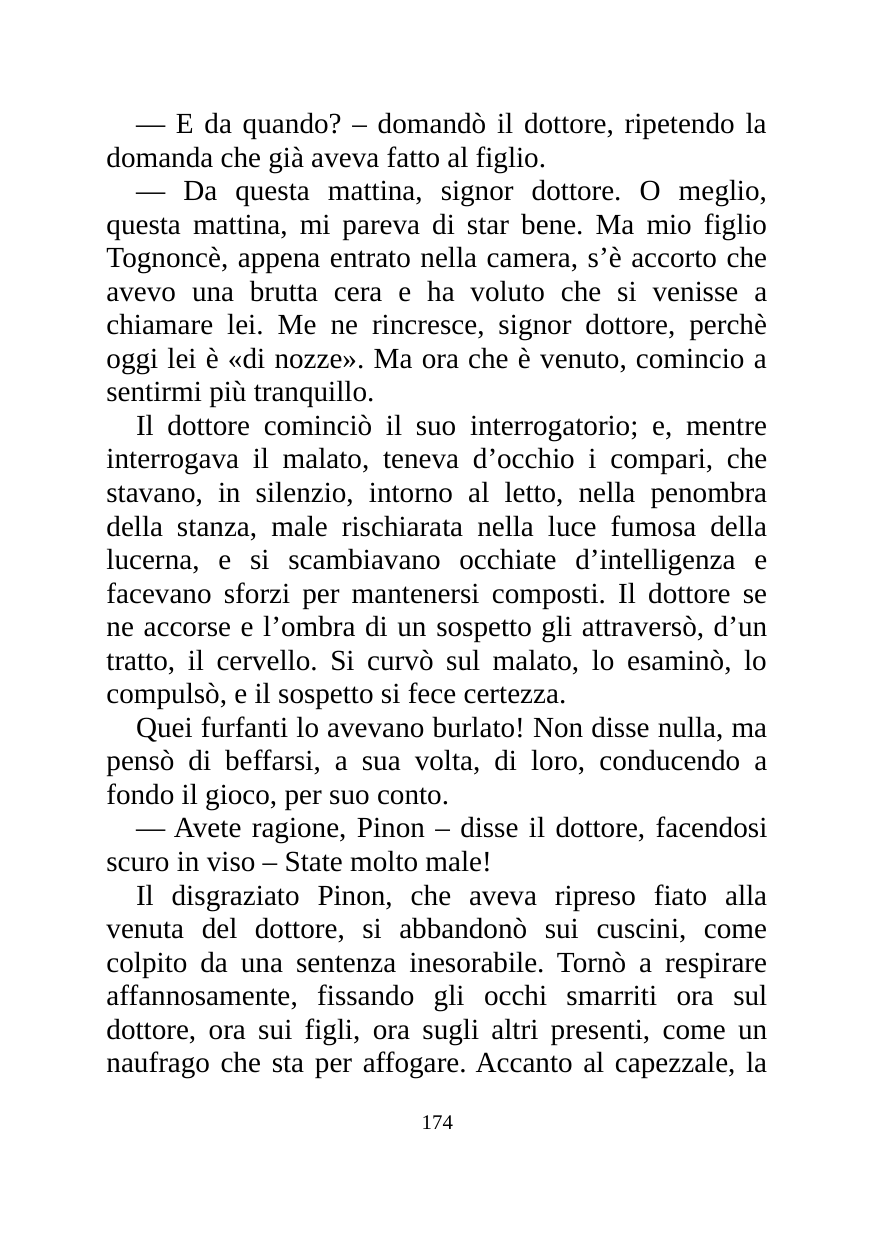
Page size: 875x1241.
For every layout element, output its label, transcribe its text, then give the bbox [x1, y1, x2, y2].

text Il disgraziato Pinon, che aveva ripreso fiato alla venuta del dottore, si abbandonò sui cuscini, come colpito da una sentenza inesorabile. Tornò a respirare affannosamente, fissando gli occhi smarriti ora sul dottore, ora sui figli, ora sugli altri presenti, come un naufrago che sta per affogare. Accanto al capezzale, la [106, 878, 768, 1079]
text — Avete ragione, Pinon – disse il dottore, facendosi scuro in viso – State molto male! [106, 811, 768, 878]
text — Da questa mattina, signor dottore. O meglio, questa mattina, mi pareva di star bene. Ma mio figlio Tognoncè, appena entrato nella camera, s’è accorto che avevo una brutta cera e ha voluto che si venisse a chiamare lei. Me ne rincresce, signor dottore, perchè oggi lei è «di nozze». Ma ora che è venuto, comincio a sentirmi più tranquillo. [106, 173, 768, 408]
text Il dottore cominciò il suo interrogatorio; e, mentre interrogava il malato, teneva d’occhio i compari, che stavano, in silenzio, intorno al letto, nella penombra della stanza, male rischiarata nella luce fumosa della lucerna, e si scambiavano occhiate d’intelligenza e facevano sforzi per mantenersi composti. Il dottore se ne accorse e l’ombra di un sospetto gli attraversò, d’un tratto, il cervello. Si curvò sul malato, lo esaminò, lo compulsò, e il sospetto si fece certezza. [106, 408, 768, 710]
text Quei furfanti lo avevano burlato! Non disse nulla, ma pensò di beffarsi, a sua volta, di loro, conducendo a fondo il gioco, per suo conto. [106, 710, 768, 811]
text — E da quando? – domandò il dottore, ripetendo la domanda che già aveva fatto al figlio. [106, 106, 768, 173]
